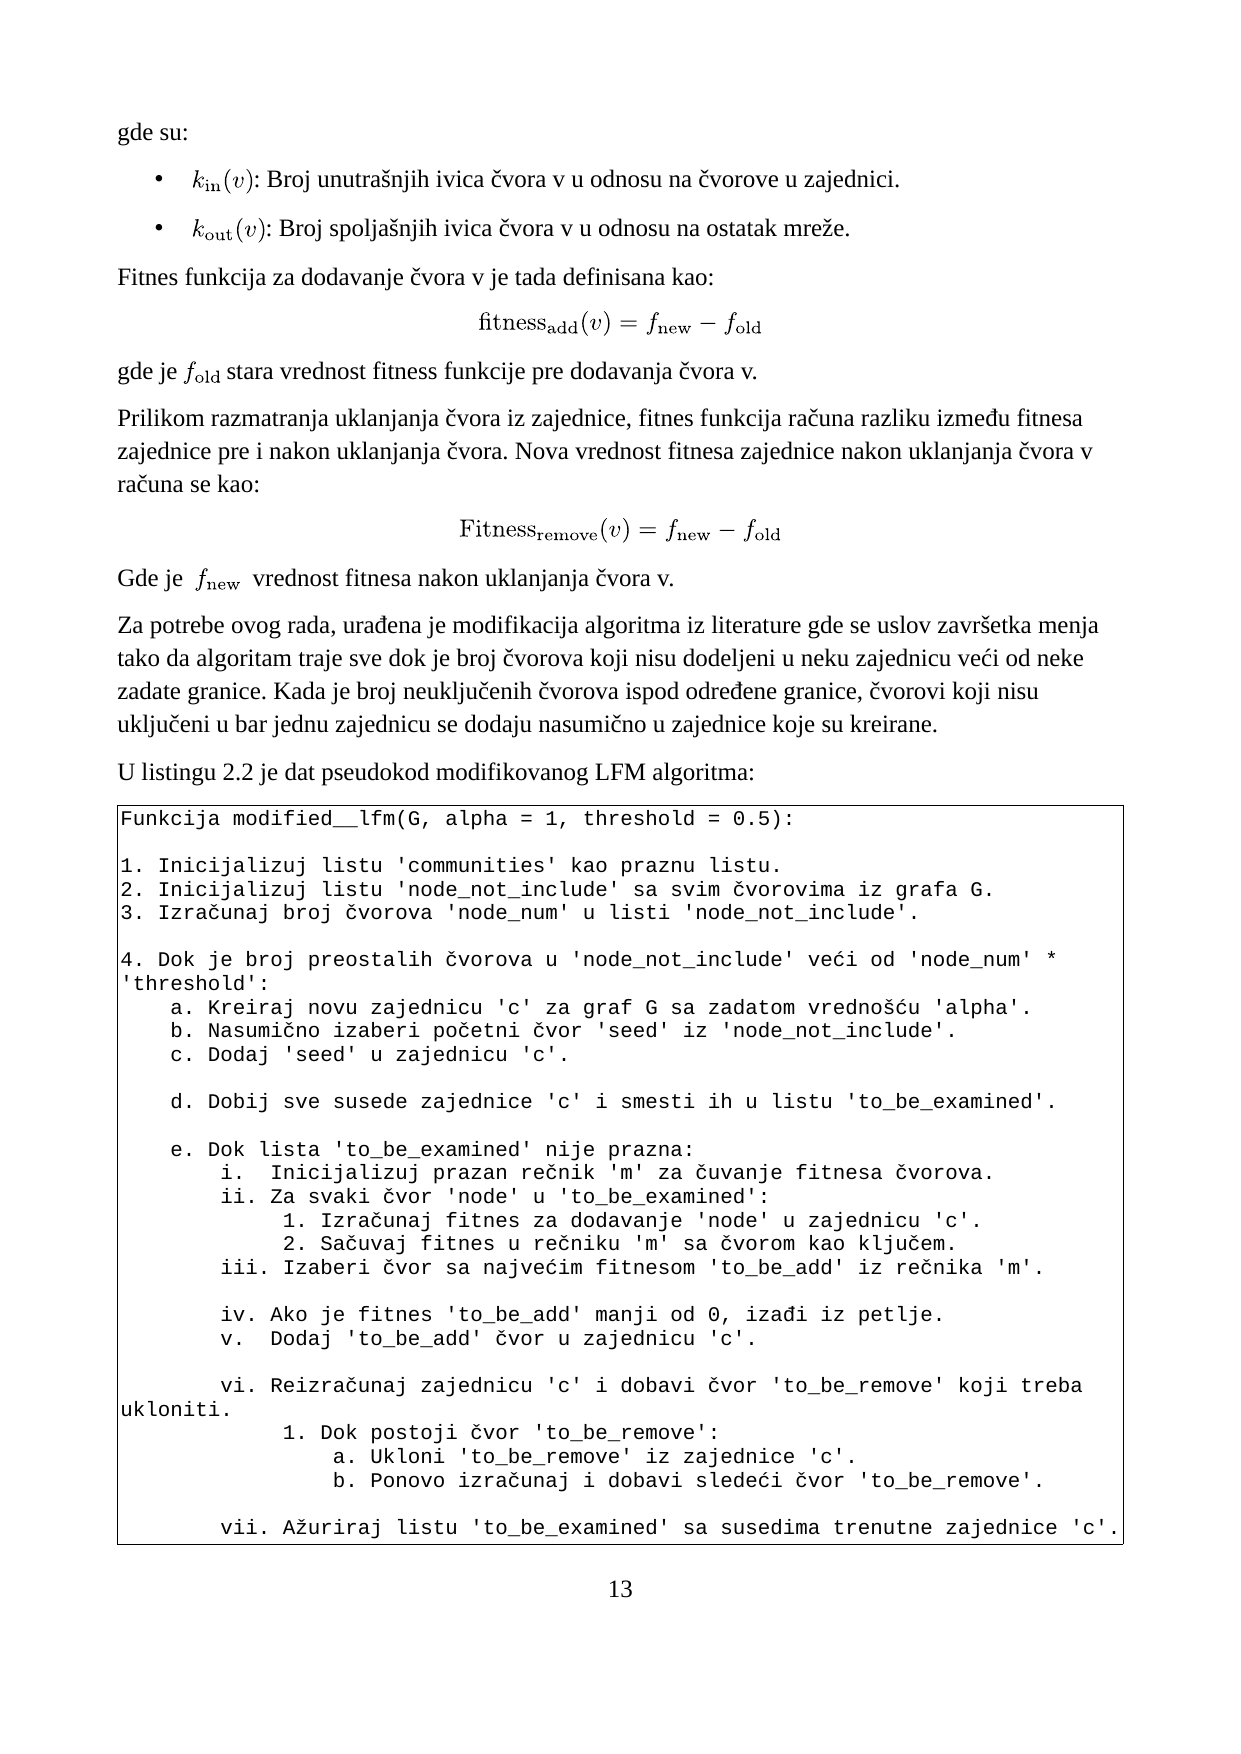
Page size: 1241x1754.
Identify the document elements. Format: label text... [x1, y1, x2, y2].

text Funkcija modified__lfm(G, alpha = 1, threshold = 0.5): [118, 806, 1123, 831]
text 2. Sačuvaj fitnes u rečniku 'm' sa čvorom kao ključem. [118, 1230, 1123, 1254]
text 4. Dok je broj preostalih čvorova u 'node_not_include' veći od 'node_num' * 'threshold': [118, 946, 1123, 994]
text U listingu 2.2 je dat pseudokod modifikovanog LFM algoritma: [117, 757, 1123, 786]
text Fitnes funkcija za dodavanje čvora v je tada definisana kao: [117, 262, 1123, 291]
text e. Dok lista 'to_be_examined' nije prazna: [118, 1136, 1123, 1159]
text d. Dobij sve susede zajednice 'c' i smesti ih u listu 'to_be_examined'. [118, 1088, 1123, 1115]
text 1. Dok postoji čvor 'to_be_remove': [118, 1419, 1123, 1443]
text vii. Ažuriraj listu 'to_be_examined' sa susedima trenutne zajednice 'c'. [118, 1514, 1123, 1544]
text a. Kreiraj novu zajednicu 'c' za graf G sa zadatom vrednošću 'alpha'. [118, 994, 1123, 1017]
text vi. Reizračunaj zajednicu 'c' i dobavi čvor 'to_be_remove' koji treba ukloniti. [118, 1372, 1123, 1419]
text v. Dodaj 'to_be_add' čvor u zajednicu 'c'. [118, 1325, 1123, 1351]
text 1. Inicijalizuj listu 'communities' kao praznu listu. [118, 852, 1123, 875]
text Prilikom razmatranja uklanjanja čvora iz zajednice, fitnes funkcija računa razliku između fitnesa zajednice pre i nakon uklanjanja čvora. Nova vrednost fitnesa zajednice nakon uklanjanja čvora v računa se kao: [117, 403, 1123, 498]
text b. Nasumično izaberi početni čvor 'seed' iz 'node_not_include'. [118, 1017, 1123, 1041]
text 1. Izračunaj fitnes za dodavanje 'node' u zajednicu 'c'. [118, 1206, 1123, 1230]
text a. Ukloni 'to_be_remove' iz zajednice 'c'. [118, 1443, 1123, 1467]
text c. Dodaj 'seed' u zajednicu 'c'. [118, 1041, 1123, 1068]
text gde je stara vrednost fitness funkcije pre dodavanja čvora v. [117, 356, 1123, 384]
text Gde je vrednost fitnesa nakon uklanjanja čvora v. [117, 563, 1123, 591]
text 3. Izračunaj broj čvorova 'node_num' u listi 'node_not_include'. [118, 899, 1123, 926]
text ii. Za svaki čvor 'node' u 'to_be_examined': [118, 1183, 1123, 1206]
text i. Inicijalizuj prazan rečnik 'm' za čuvanje fitnesa čvorova. [118, 1159, 1123, 1183]
text b. Ponovo izračunaj i dobavi sledeći čvor 'to_be_remove'. [118, 1467, 1123, 1493]
text Za potrebe ovog rada, urađena je modifikacija algoritma iz literature gde se uslov završetka menja tako da algoritam traje sve dok je broj čvorova koji nisu dodeljeni u neku zajednicu veći od neke zadate granice. Kada je broj neuključenih čvorova ispod određene granice, čvorovi koji nisu uključeni u bar jednu zajednicu se dodaju nasumično u zajednice koje su kreirane. [117, 610, 1123, 738]
list : Broj unutrašnjih ivica čvora v u odnosu na čvorove u zajednici. [154, 164, 1123, 195]
text gde su: [117, 117, 1123, 146]
text iv. Ako je fitnes 'to_be_add' manji od 0, izađi iz petlje. [118, 1301, 1123, 1325]
list : Broj spoljašnjih ivica čvora v u odnosu na ostatak mreže. [154, 213, 1123, 244]
text 2. Inicijalizuj listu 'node_not_include' sa svim čvorovima iz grafa G. [118, 875, 1123, 899]
text iii. Izaberi čvor sa najvećim fitnesom 'to_be_add' iz rečnika 'm'. [118, 1254, 1123, 1281]
